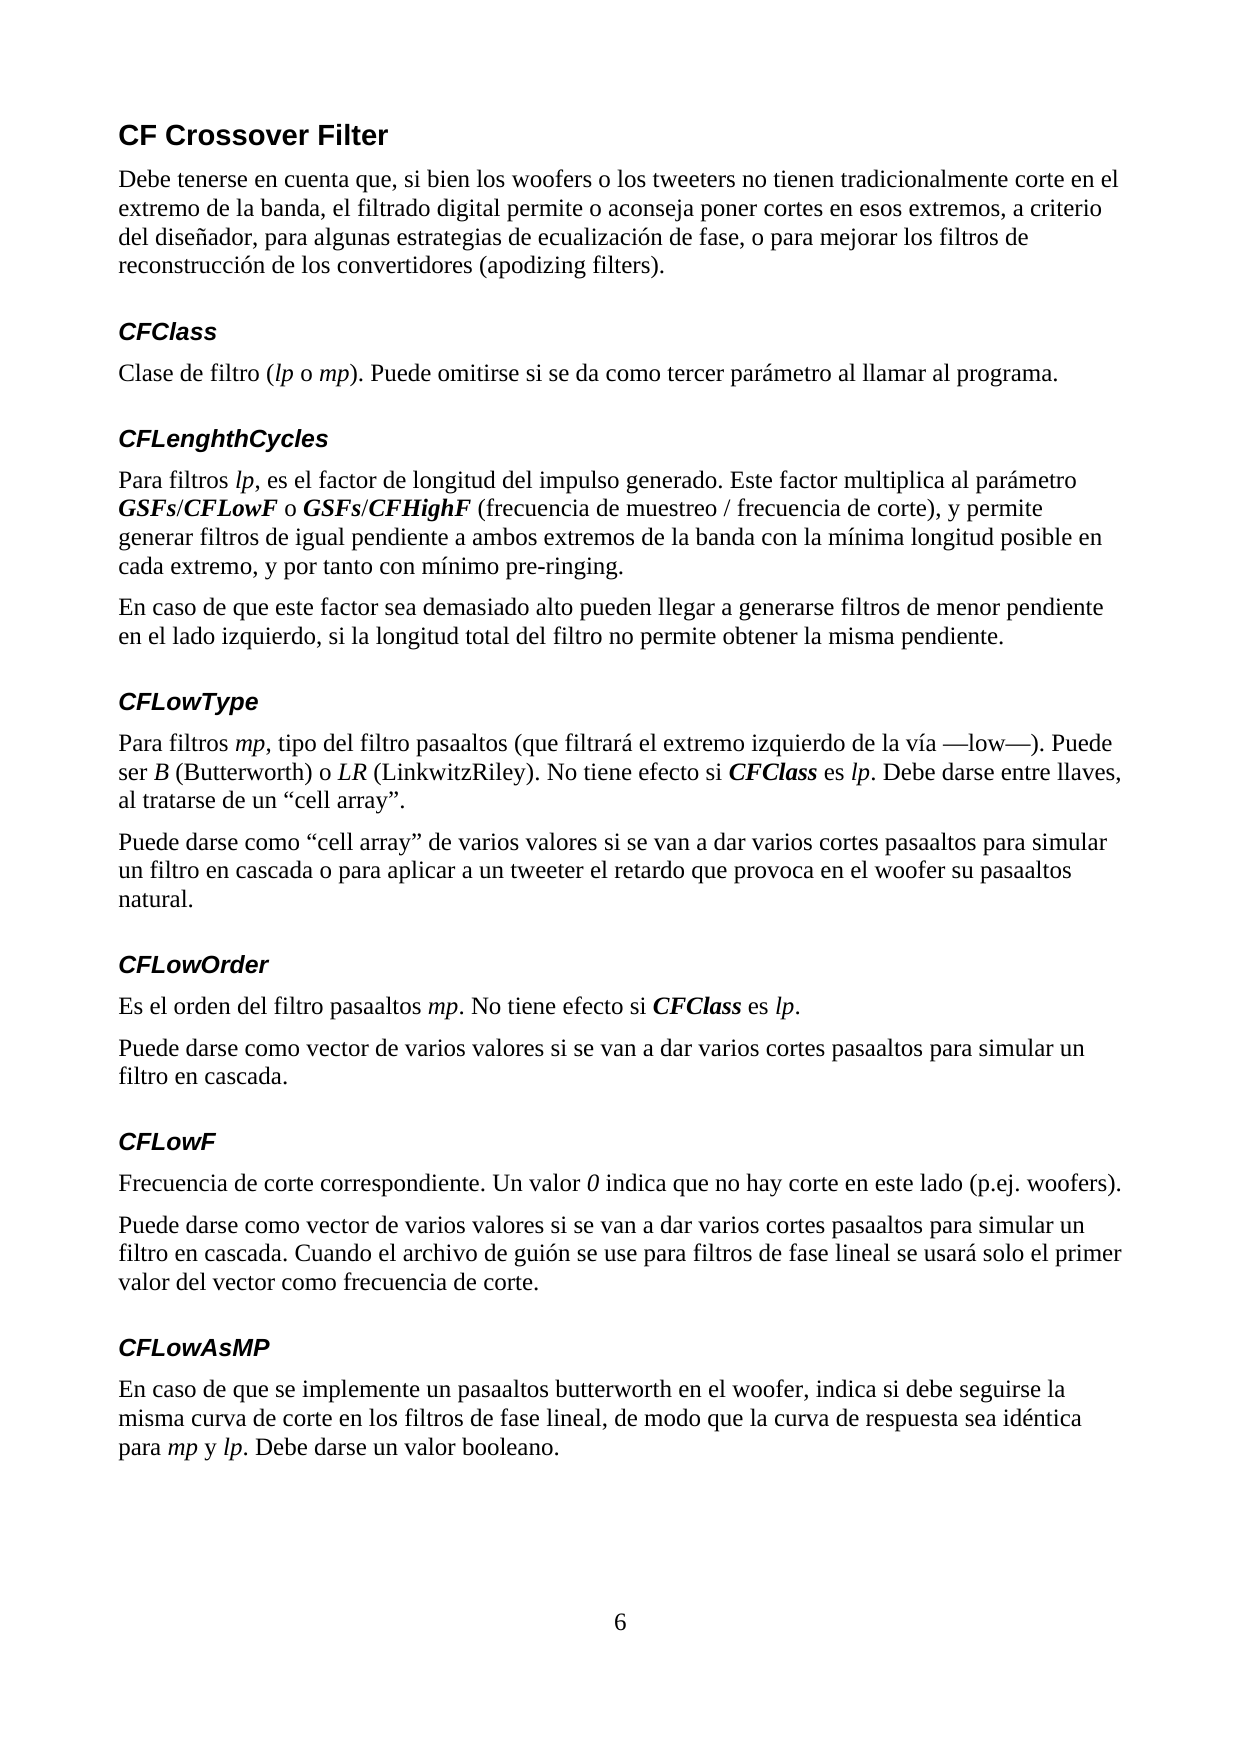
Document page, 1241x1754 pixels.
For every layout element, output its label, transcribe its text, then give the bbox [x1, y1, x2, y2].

text En caso de que este factor sea demasiado alto pueden llegar a generarse filtros de menor pendiente en el lado izquierdo, si la longitud total del filtro no permite obtener la misma pendiente. [118, 592, 1122, 650]
subtitle CFLowF [118, 1127, 1122, 1156]
text Puede darse como vector de varios valores si se van a dar varios cortes pasaaltos para simular un filtro en cascada. [118, 1033, 1122, 1090]
text Puede darse como vector de varios valores si se van a dar varios cortes pasaaltos para simular un filtro en cascada. Cuando el archivo de guión se use para filtros de fase lineal se usará solo el primer valor del vector como frecuencia de corte. [118, 1210, 1122, 1296]
subtitle CF Crossover Filter [118, 118, 1122, 152]
text Es el orden del filtro pasaaltos mp. No tiene efecto si CFClass es lp. [118, 991, 1122, 1020]
subtitle CFLowType [118, 687, 1122, 716]
text Puede darse como “cell array” de varios valores si se van a dar varios cortes pasaaltos para simular un filtro en cascada o para aplicar a un tweeter el retardo que provoca en el woofer su pasaaltos natural. [118, 827, 1122, 913]
subtitle CFLowOrder [118, 950, 1122, 979]
subtitle CFLenghthCycles [118, 424, 1122, 452]
text Clase de filtro (lp o mp). Puede omitirse si se da como tercer parámetro al llamar al programa. [118, 358, 1122, 386]
subtitle CFLowAsMP [118, 1333, 1122, 1362]
text Debe tenerse en cuenta que, si bien los woofers o los tweeters no tienen tradicionalmente corte en el extremo de la banda, el filtrado digital permite o aconseja poner cortes en esos extremos, a criterio del diseñador, para algunas estrategias de ecualización de fase, o para mejorar los filtros de reconstrucción de los convertidores (apodizing filters). [118, 164, 1122, 279]
subtitle CFClass [118, 317, 1122, 345]
text Para filtros mp, tipo del filtro pasaaltos (que filtrará el extremo izquierdo de la vía —low—). Puede ser B (Butterworth) o LR (LinkwitzRiley). No tiene efecto si CFClass es lp. Debe darse entre llaves, al tratarse de un “cell array”. [118, 728, 1122, 814]
text Para filtros lp, es el factor de longitud del impulso generado. Este factor multiplica al parámetro GSFs/CFLowF o GSFs/CFHighF (frecuencia de muestreo / frecuencia de corte), y permite generar filtros de igual pendiente a ambos extremos de la banda con la mínima longitud posible en cada extremo, y por tanto con mínimo pre-ringing. [118, 465, 1122, 580]
text En caso de que se implemente un pasaaltos butterworth en el woofer, indica si debe seguirse la misma curva de corte en los filtros de fase lineal, de modo que la curva de respuesta sea idéntica para mp y lp. Debe darse un valor booleano. [118, 1374, 1122, 1461]
text Frecuencia de corte correspondiente. Un valor 0 indica que no hay corte en este lado (p.ej. woofers). [118, 1168, 1122, 1197]
